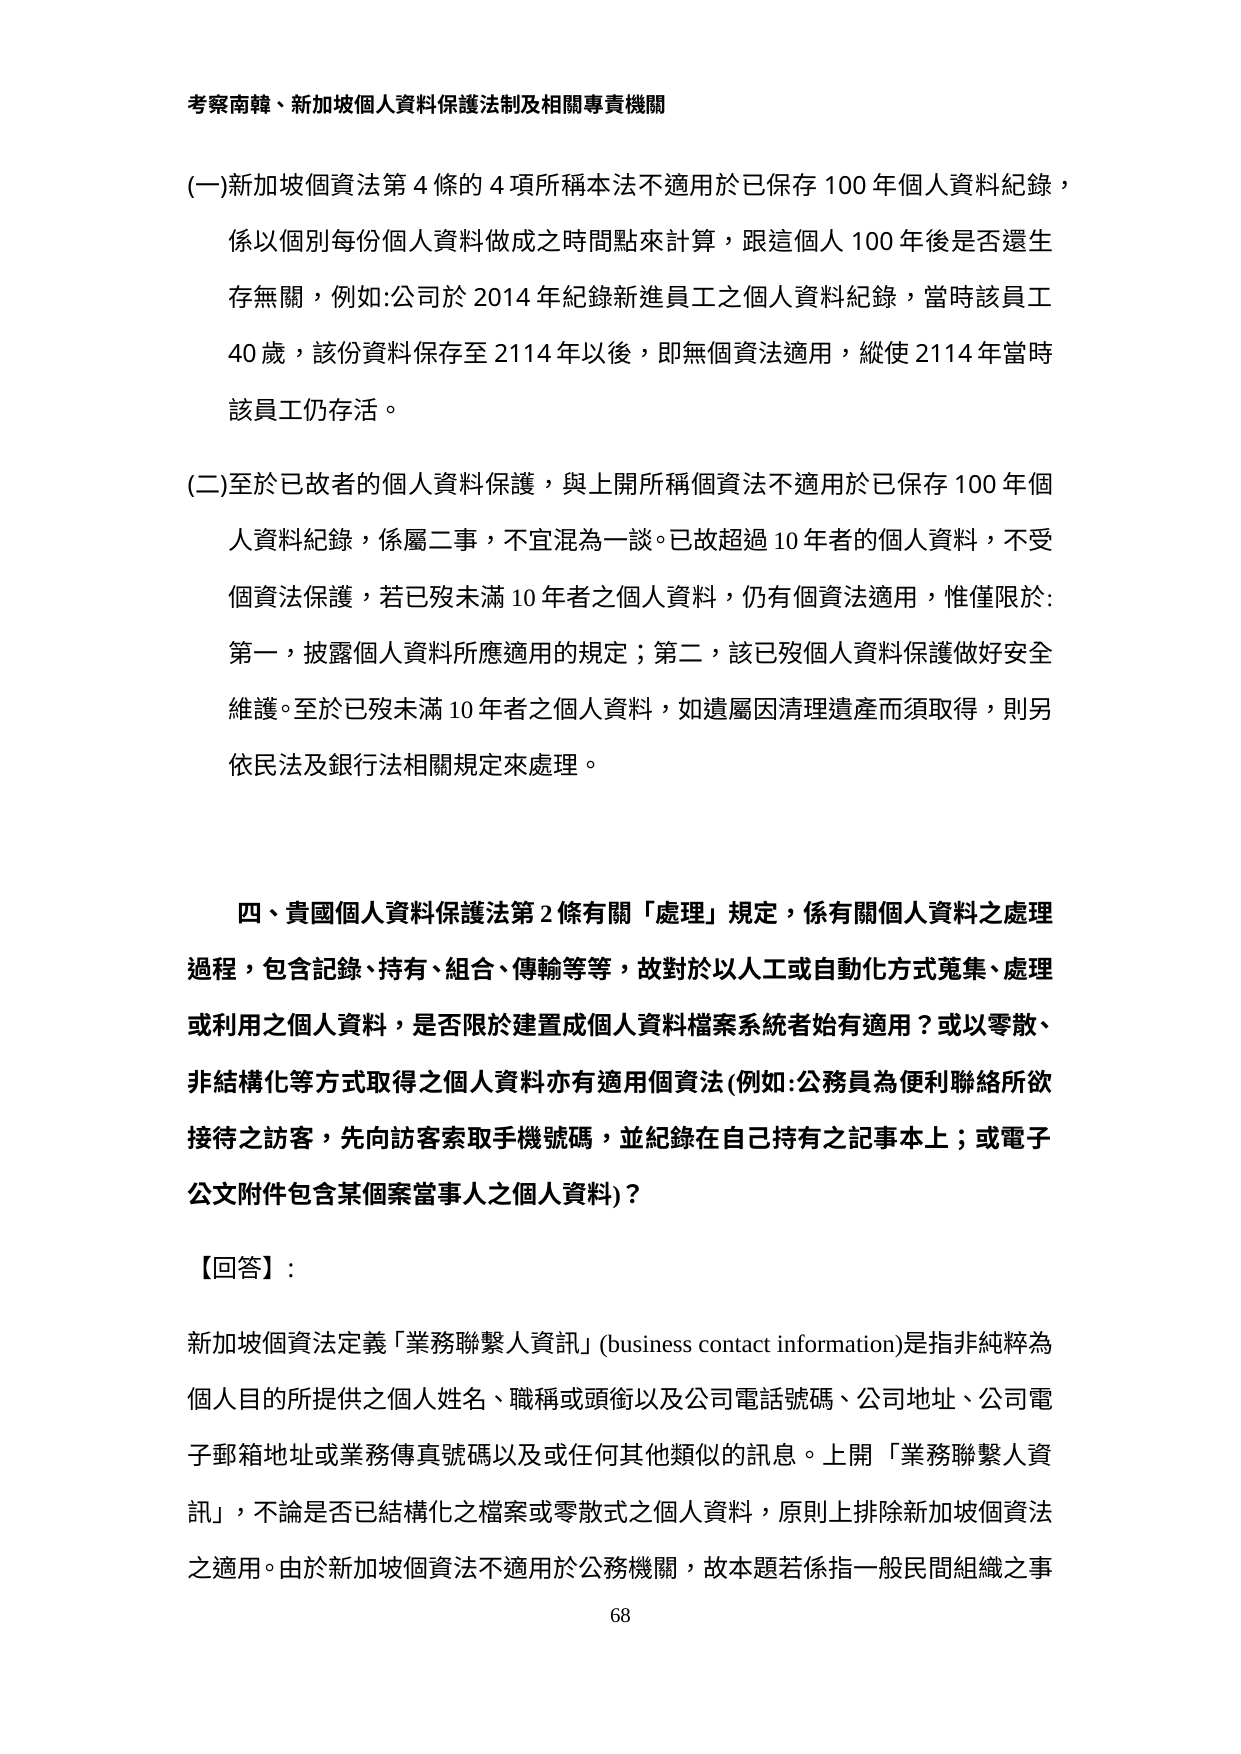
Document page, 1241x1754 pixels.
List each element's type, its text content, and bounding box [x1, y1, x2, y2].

text 新加坡個資法定義「業務聯繫人資訊」(business contact information)是指非純粹為個人目的所提供之個人姓名、職稱或頭銜以及公司電話號碼、公司地址、公司電子郵箱地址或業務傳真號碼以及或任何其他類似的訊息。上開「業務聯繫人資訊」，不論是否已結構化之檔案或零散式之個人資料，原則上排除新加坡個資法之適用。由於新加坡個資法不適用於公務機關，故本題若係指一般民間組織之事 [187, 1323, 1053, 1585]
text 四、貴國個人資料保護法第2條有關「處理」規定，係有關個人資料之處理過程，包含記錄、持有、組合、傳輸等等，故對於以人工或自動化方式蒐集、處理或利用之個人資料，是否限於建置成個人資料檔案系統者始有適用？或以零散、非結構化等方式取得之個人資料亦有適用個資法(例如:公務員為便利聯絡所欲接待之訪客，先向訪客索取手機號碼，並紀錄在自己持有之記事本上；或電子公文附件包含某個案當事人之個人資料)？ [187, 893, 1053, 1211]
list 至於已故者的個人資料保護，與上開所稱個資法不適用於已保存100年個人資料紀錄，係屬二事，不宜混為一談。已故超過10年者的個人資料，不受個資法保護，若已歿未滿10年者之個人資料，仍有個資法適用，惟僅限於:第一，披露個人資料所應適用的規定；第二，該已歿個人資料保護做好安全維護。至於已歿未滿10年者之個人資料，如遺屬因清理遺產而須取得，則另依民法及銀行法相關規定來處理。 [187, 464, 1053, 783]
list 新加坡個資法第4條的4項所稱本法不適用於已保存100年個人資料紀錄，係以個別每份個人資料做成之時間點來計算，跟這個人100年後是否還生存無關，例如:公司於2014年紀錄新進員工之個人資料紀錄，當時該員工40歲，該份資料保存至2114年以後，即無個資法適用，縱使2114年當時該員工仍存活。 [187, 164, 1053, 427]
text 【回答】: [187, 1248, 1053, 1286]
